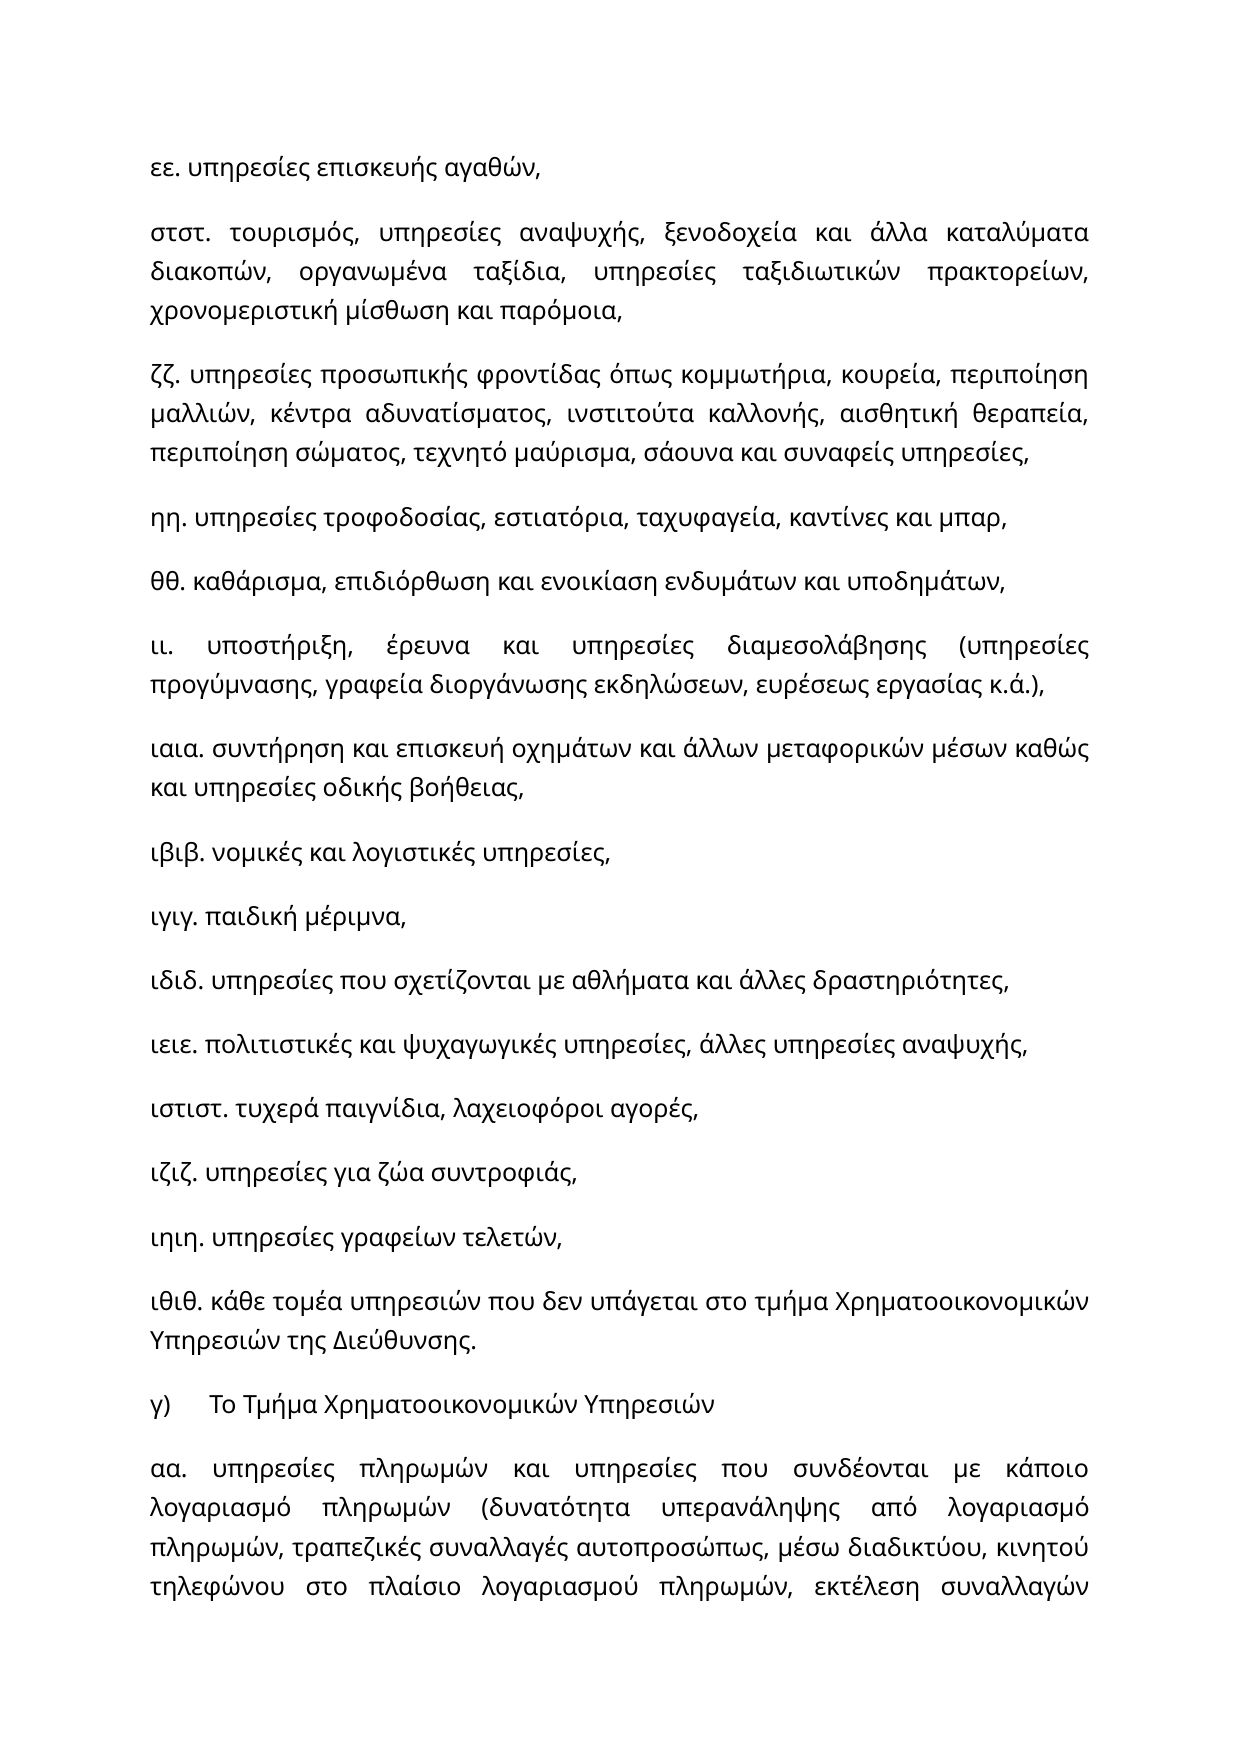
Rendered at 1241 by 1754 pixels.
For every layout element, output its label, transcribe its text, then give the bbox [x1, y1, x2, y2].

list γ) Το Τμήμα Χρηματοοικονομικών Υπηρεσιών [150, 1387, 1090, 1421]
text ιαια. συντήρηση και επισκευή οχημάτων και άλλων μεταφορικών μέσων καθώς και υπηρεσίες οδικής βοήθειας, [150, 731, 1090, 804]
text στστ. τουρισμός, υπηρεσίες αναψυχής, ξενοδοχεία και άλλα καταλύματα διακοπών, οργανωμένα ταξίδια, υπηρεσίες ταξιδιωτικών πρακτορείων, χρονομεριστική μίσθωση και παρόμοια, [150, 214, 1090, 327]
text ιβιβ. νομικές και λογιστικές υπηρεσίες, [150, 834, 1090, 868]
text αα. υπηρεσίες πληρωμών και υπηρεσίες που συνδέονται με κάποιο λογαριασμό πληρωμών (δυνατότητα υπερανάληψης από λογαριασμό πληρωμών, τραπεζικές συναλλαγές αυτοπροσώπως, μέσω διαδικτύου, κινητού τηλεφώνου στο πλαίσιο λογαριασμού πληρωμών, εκτέλεση συναλλαγών [150, 1451, 1090, 1602]
text ιδιδ. υπηρεσίες που σχετίζονται με αθλήματα και άλλες δραστηριότητες, [150, 962, 1090, 997]
text ηη. υπηρεσίες τροφοδοσίας, εστιατόρια, ταχυφαγεία, καντίνες και μπαρ, [150, 499, 1090, 533]
text ιηιη. υπηρεσίες γραφείων τελετών, [150, 1219, 1090, 1253]
text ιγιγ. παιδική μέριμνα, [150, 898, 1090, 932]
text ιειε. πολιτιστικές και ψυχαγωγικές υπηρεσίες, άλλες υπηρεσίες αναψυχής, [150, 1027, 1090, 1061]
text ιστιστ. τυχερά παιγνίδια, λαχειοφόροι αγορές, [150, 1091, 1090, 1125]
text ζζ. υπηρεσίες προσωπικής φροντίδας όπως κομμωτήρια, κουρεία, περιποίηση μαλλιών, κέντρα αδυνατίσματος, ινστιτούτα καλλονής, αισθητική θεραπεία, περιποίηση σώματος, τεχνητό μαύρισμα, σάουνα και συναφείς υπηρεσίες, [150, 357, 1090, 469]
text θθ. καθάρισμα, επιδιόρθωση και ενοικίαση ενδυμάτων και υποδημάτων, [150, 563, 1090, 597]
text εε. υπηρεσίες επισκευής αγαθών, [150, 150, 1090, 184]
text ιι. υποστήριξη, έρευνα και υπηρεσίες διαμεσολάβησης (υπηρεσίες προγύμνασης, γραφεία διοργάνωσης εκδηλώσεων, ευρέσεως εργασίας κ.ά.), [150, 627, 1090, 701]
text ιζιζ. υπηρεσίες για ζώα συντροφιάς, [150, 1155, 1090, 1189]
text ιθιθ. κάθε τομέα υπηρεσιών που δεν υπάγεται στο τμήμα Χρηματοοικονομικών Υπηρεσιών της Διεύθυνσης. [150, 1283, 1090, 1357]
